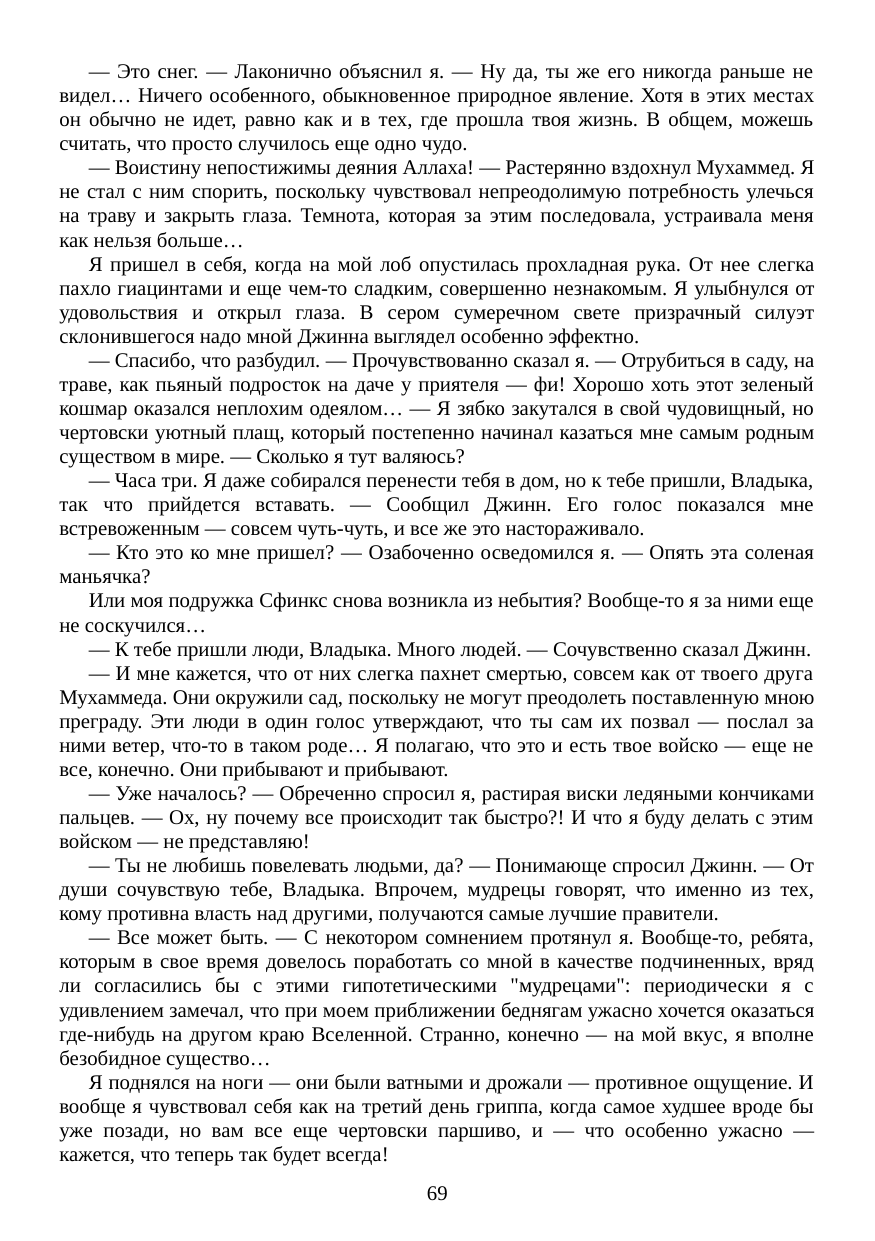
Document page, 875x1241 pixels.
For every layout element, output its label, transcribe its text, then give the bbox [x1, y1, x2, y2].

text — Спасибо, что разбудил. — Прочувствованно сказал я. — Отрубиться в саду, на траве, как пьяный подросток на даче у приятеля — фи! Хорошо хоть этот зеленый кошмар оказался неплохим одеялом… — Я зябко закутался в свой чудовищный, но чертовски уютный плащ, который постепенно начинал казаться мне самым родным существом в мире. — Сколько я тут валяюсь? [59, 348, 815, 468]
text — Это снег. — Лаконично объяснил я. — Ну да, ты же его никогда раньше не видел… Ничего особенного, обыкновенное природное явление. Хотя в этих местах он обычно не идет, равно как и в тех, где прошла твоя жизнь. В общем, можешь считать, что просто случилось еще одно чудо. [59, 59, 815, 155]
text Или моя подружка Сфинкс снова возникла из небытия? Вообще-то я за ними еще не соскучился… [59, 588, 815, 637]
text — Уже началось? — Обреченно спросил я, растирая виски ледяными кончиками пальцев. — Ох, ну почему все происходит так быстро?! И что я буду делать с этим войском — не представляю! [59, 781, 815, 853]
text Я поднялся на ноги — они были ватными и дрожали — противное ощущение. И вообще я чувствовал себя как на третий день гриппа, когда самое худшее вроде бы уже позади, но вам все еще чертовски паршиво, и — что особенно ужасно — кажется, что теперь так будет всегда! [59, 1070, 815, 1166]
text — Ты не любишь повелевать людьми, да? — Понимающе спросил Джинн. — От души сочувствую тебе, Владыка. Впрочем, мудрецы говорят, что именно из тех, кому противна власть над другими, получаются самые лучшие правители. [59, 853, 815, 925]
text — Часа три. Я даже собирался перенести тебя в дом, но к тебе пришли, Владыка, так что прийдется вставать. — Сообщил Джинн. Его голос показался мне встревоженным — совсем чуть-чуть, и все же это настораживало. [59, 468, 815, 540]
text — Кто это ко мне пришел? — Озабоченно осведомился я. — Опять эта соленая маньячка? [59, 540, 815, 588]
text — Воистину непостижимы деяния Аллаха! — Растерянно вздохнул Мухаммед. Я не стал с ним спорить, поскольку чувствовал непреодолимую потребность улечься на траву и закрыть глаза. Темнота, которая за этим последовала, устраивала меня как нельзя больше… [59, 155, 815, 252]
text — И мне кажется, что от них слегка пахнет смертью, совсем как от твоего друга Мухаммеда. Они окружили сад, поскольку не могут преодолеть поставленную мною преграду. Эти люди в один голос утверждают, что ты сам их позвал — послал за ними ветер, что-то в таком роде… Я полагаю, что это и есть твое войско — еще не все, конечно. Они прибывают и прибывают. [59, 661, 815, 781]
text Я пришел в себя, когда на мой лоб опустилась прохладная рука. От нее слегка пахло гиацинтами и еще чем-то сладким, совершенно незнакомым. Я улыбнулся от удовольствия и открыл глаза. В сером сумеречном свете призрачный силуэт склонившегося надо мной Джинна выглядел особенно эффектно. [59, 252, 815, 348]
text — Все может быть. — С некотором сомнением протянул я. Вообще-то, ребята, которым в свое время довелось поработать со мной в качестве подчиненных, вряд ли согласились бы с этими гипотетическими "мудрецами": периодически я с удивлением замечал, что при моем приближении беднягам ужасно хочется оказаться где-нибудь на другом краю Вселенной. Странно, конечно — на мой вкус, я вполне безобидное существо… [59, 925, 815, 1070]
text — К тебе пришли люди, Владыка. Много людей. — Сочувственно сказал Джинн. [59, 637, 815, 661]
